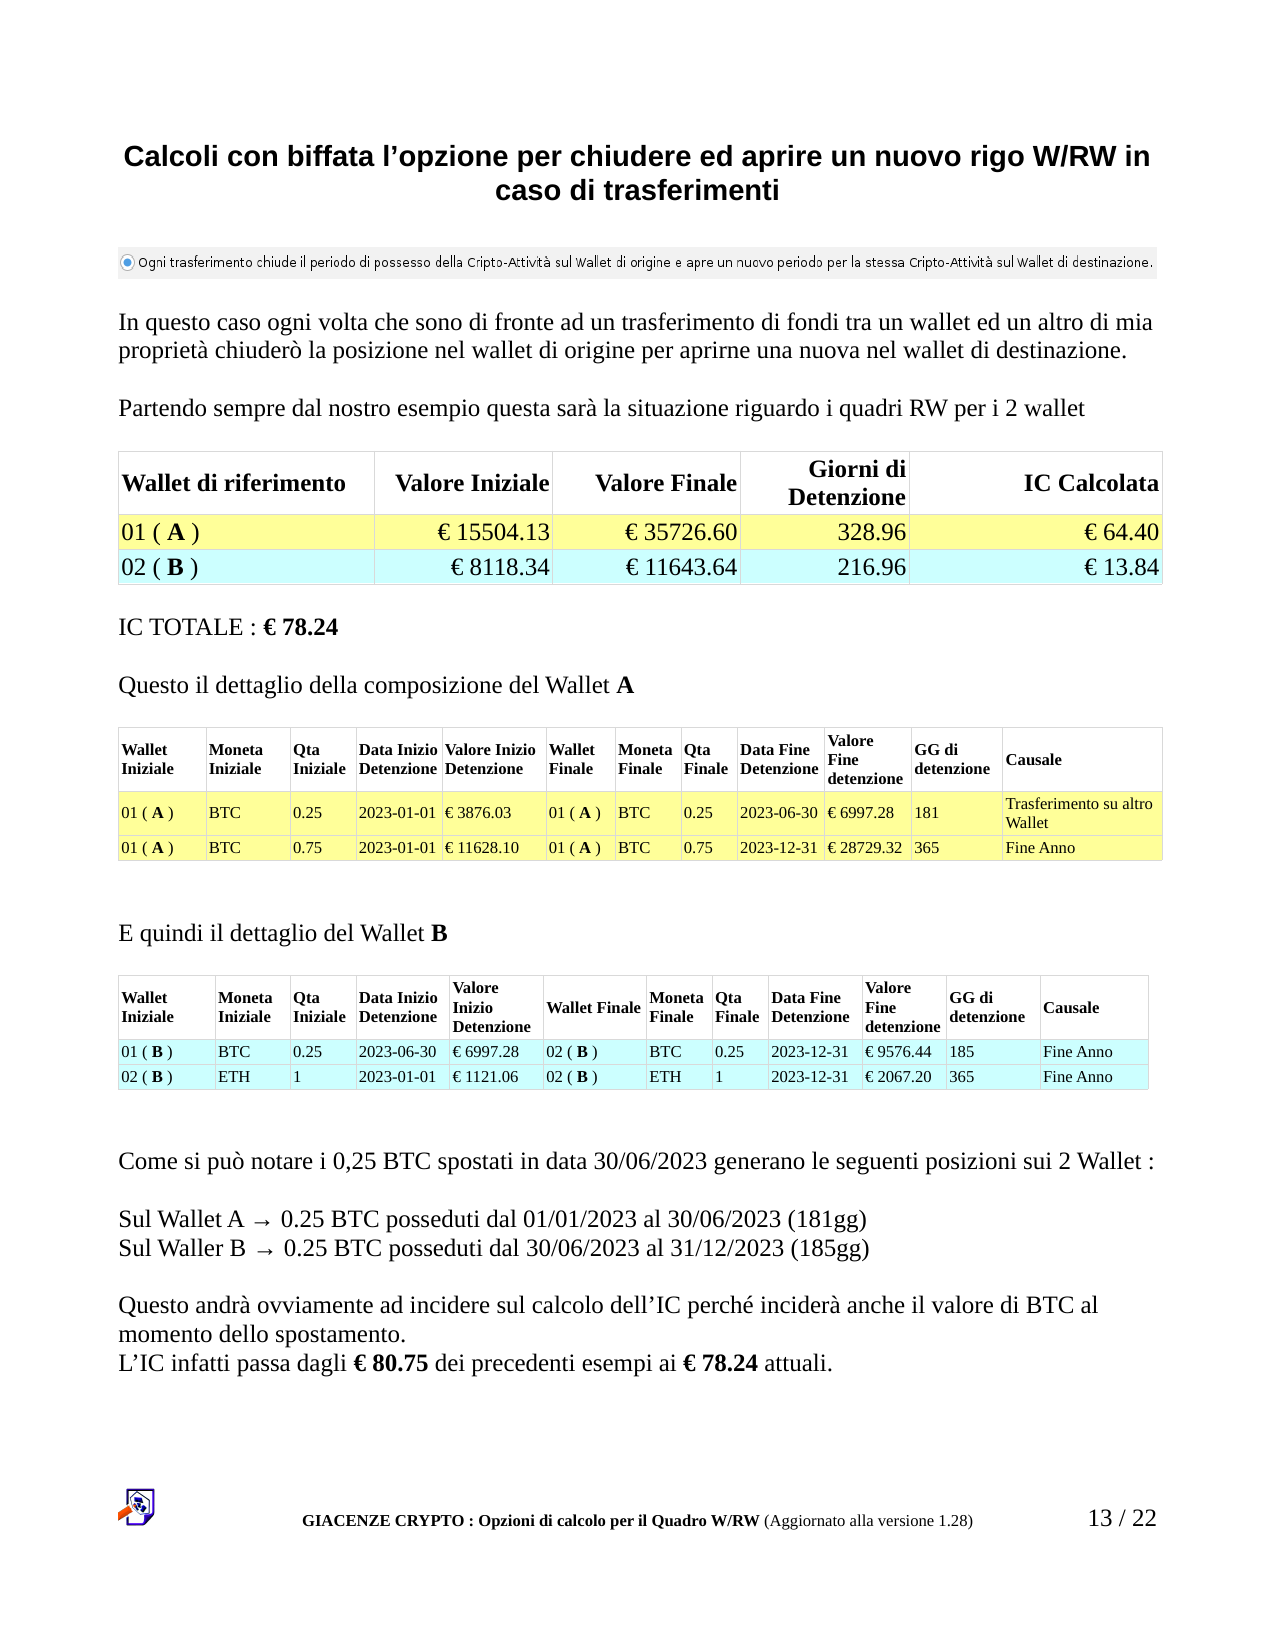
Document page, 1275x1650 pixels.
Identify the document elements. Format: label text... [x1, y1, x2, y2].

table_cell € 6997.28 [825, 792, 911, 835]
table_header IC Calcolata [910, 452, 1162, 514]
table_header Wallet di riferimento [119, 452, 374, 514]
text IC TOTALE : € 78.24 [118, 612, 1157, 641]
table_cell BTC [216, 1040, 290, 1064]
table_cell Trasferimento su altro Wallet [1003, 792, 1162, 835]
table_cell 02 ( B ) [544, 1065, 646, 1089]
table_cell 01 ( A ) [547, 836, 615, 860]
table_cell 2023-01-01 [357, 836, 442, 860]
table_header Valore Fine detenzione [863, 976, 946, 1039]
table_header Wallet Iniziale [119, 976, 215, 1039]
text Partendo sempre dal nostro esempio questa sarà la situazione riguardo i quadri RW per i 2 wallet [118, 393, 1157, 422]
table_cell € 1121.06 [450, 1065, 543, 1089]
table_cell 2023-12-31 [769, 1040, 862, 1064]
table_header Giorni di Detenzione [741, 452, 909, 514]
table_cell 216.96 [741, 550, 909, 583]
table_header Qta Iniziale [291, 976, 356, 1039]
table_cell 1 [713, 1065, 768, 1089]
table_cell € 11643.64 [553, 550, 740, 583]
text Sul Waller B → 0.25 BTC posseduti dal 30/06/2023 al 31/12/2023 (185gg) [118, 1233, 1157, 1261]
text In questo caso ogni volta che sono di fronte ad un trasferimento di fondi tra un wallet ed un altro di mia proprietà chiuderò la posizione nel wallet di origine per aprirne una nuova nel wallet di destinazione. [118, 307, 1157, 364]
table_header Causale [1003, 728, 1162, 791]
table_cell BTC [616, 792, 681, 835]
table_cell 1 [291, 1065, 356, 1089]
table_cell Fine Anno [1041, 1065, 1148, 1089]
table_header Valore Finale [553, 452, 740, 514]
table_cell 328.96 [741, 515, 909, 549]
text E quindi il dettaglio del Wallet B [118, 918, 1157, 946]
table_cell 01 ( A ) [119, 836, 206, 860]
text L’IC infatti passa dagli € 80.75 dei precedenti esempi ai € 78.24 attuali. [118, 1348, 1157, 1376]
table_cell Fine Anno [1003, 836, 1162, 860]
table_cell € 15504.13 [375, 515, 552, 549]
table_header Data Inizio Detenzione [357, 976, 449, 1039]
table_cell € 2067.20 [863, 1065, 946, 1089]
table_cell 0.25 [291, 1040, 356, 1064]
table_header Wallet Finale [544, 976, 646, 1039]
table_header Moneta Finale [616, 728, 681, 791]
table_cell € 6997.28 [450, 1040, 543, 1064]
table_header Valore Fine detenzione [825, 728, 911, 791]
subtitle Calcoli con biffata l’opzione per chiudere ed aprire un nuovo rigo W/RW in caso di trasferimenti [118, 139, 1157, 206]
table_header Valore Inizio Detenzione [443, 728, 546, 791]
table_cell 01 ( A ) [547, 792, 615, 835]
table_header Moneta Finale [647, 976, 712, 1039]
table_header Data Fine Detenzione [738, 728, 824, 791]
table_cell 0.75 [682, 836, 737, 860]
table_header Qta Finale [682, 728, 737, 791]
table_cell 0.25 [682, 792, 737, 835]
text Come si può notare i 0,25 BTC spostati in data 30/06/2023 generano le seguenti posizioni sui 2 Wallet : [118, 1146, 1157, 1175]
table_cell BTC [207, 836, 290, 860]
table_cell € 11628.10 [443, 836, 546, 860]
table_cell 181 [912, 792, 1002, 835]
table_cell € 35726.60 [553, 515, 740, 549]
table_cell Fine Anno [1041, 1040, 1148, 1064]
table_cell 0.75 [291, 836, 356, 860]
table_cell 01 ( A ) [119, 515, 374, 549]
table_cell 01 ( B ) [119, 1040, 215, 1064]
text Questo il dettaglio della composizione del Wallet A [118, 670, 1157, 698]
table_cell 2023-01-01 [357, 792, 442, 835]
table_cell € 3876.03 [443, 792, 546, 835]
table_cell 0.25 [713, 1040, 768, 1064]
table_cell BTC [207, 792, 290, 835]
table_cell 185 [947, 1040, 1040, 1064]
table_header Wallet Finale [547, 728, 615, 791]
text Questo andrà ovviamente ad incidere sul calcolo dell’IC perché inciderà anche il valore di BTC al momento dello spostamento. [118, 1290, 1157, 1348]
table_header Valore Inizio Detenzione [450, 976, 543, 1039]
table_header Wallet Iniziale [119, 728, 206, 791]
table_header Qta Iniziale [291, 728, 356, 791]
table_header GG di detenzione [947, 976, 1040, 1039]
table_header GG di detenzione [912, 728, 1002, 791]
table_cell 2023-06-30 [357, 1040, 449, 1064]
table_header Moneta Iniziale [207, 728, 290, 791]
table_cell 2023-12-31 [769, 1065, 862, 1089]
table_cell € 8118.34 [375, 550, 552, 583]
picture [118, 247, 1157, 279]
table_header Data Inizio Detenzione [357, 728, 442, 791]
table_cell 2023-12-31 [738, 836, 824, 860]
text Sul Wallet A → 0.25 BTC posseduti dal 01/01/2023 al 30/06/2023 (181gg) [118, 1204, 1157, 1233]
table_cell € 9576.44 [863, 1040, 946, 1064]
table_cell 01 ( A ) [119, 792, 206, 835]
table_cell 2023-06-30 [738, 792, 824, 835]
table_cell BTC [647, 1040, 712, 1064]
table_cell 365 [912, 836, 1002, 860]
table_header Valore Iniziale [375, 452, 552, 514]
table_header Data Fine Detenzione [769, 976, 862, 1039]
table_cell € 13.84 [910, 550, 1162, 583]
table_cell 365 [947, 1065, 1040, 1089]
table_header Moneta Iniziale [216, 976, 290, 1039]
table_cell 02 ( B ) [544, 1040, 646, 1064]
table_header Qta Finale [713, 976, 768, 1039]
table_cell 0.25 [291, 792, 356, 835]
table_cell 2023-01-01 [357, 1065, 449, 1089]
table_cell € 64.40 [910, 515, 1162, 549]
table_cell BTC [616, 836, 681, 860]
table_cell ETH [216, 1065, 290, 1089]
table_header Causale [1041, 976, 1148, 1039]
table_cell 02 ( B ) [119, 1065, 215, 1089]
table_cell € 28729.32 [825, 836, 911, 860]
table_cell ETH [647, 1065, 712, 1089]
table_cell 02 ( B ) [119, 550, 374, 583]
picture [118, 1488, 155, 1526]
